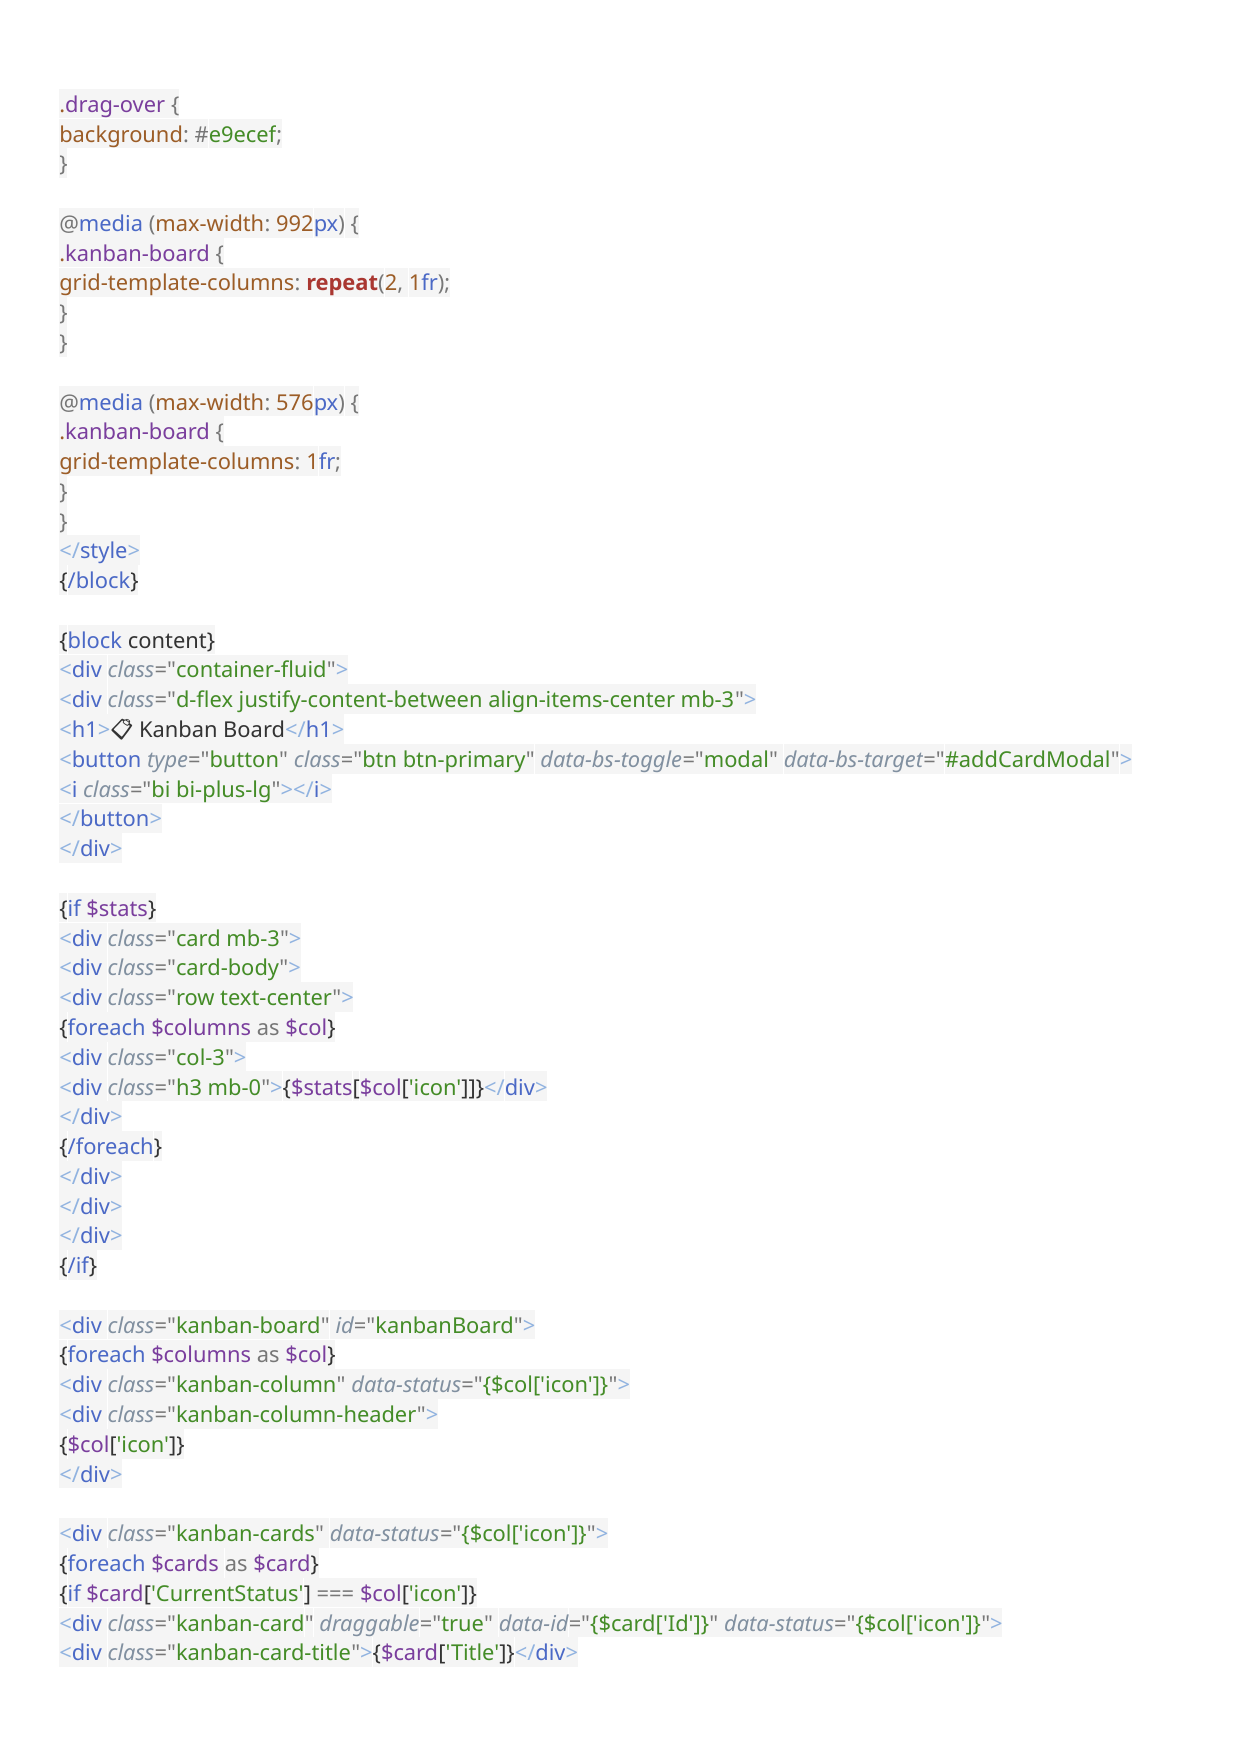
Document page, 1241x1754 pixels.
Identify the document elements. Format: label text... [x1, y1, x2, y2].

text {$col['icon']} [59, 1429, 1181, 1459]
text </div> [59, 1101, 1181, 1131]
text </button> [59, 803, 1181, 833]
text {foreach $cards as $card} [59, 1548, 1181, 1578]
text <button type="button" class="btn btn-primary" data-bs-toggle="modal" data-bs-target="#addCardModal"> [59, 744, 1181, 774]
text <h1>📋 Kanban Board</h1> [59, 714, 1181, 744]
text <div class="kanban-column" data-status="{$col['icon']}"> [59, 1369, 1181, 1399]
text </div> [59, 1220, 1181, 1250]
text @media (max-width: 992px) { [59, 208, 1181, 238]
text <div class="card-body"> [59, 952, 1181, 982]
text <div class="kanban-card" draggable="true" data-id="{$card['Id']}" data-status="{$col['icon']}"> [59, 1607, 1181, 1637]
text {foreach $columns as $col} [59, 1012, 1181, 1042]
text {/foreach} [59, 1131, 1181, 1161]
text <i class="bi bi-plus-lg"></i> [59, 774, 1181, 803]
text } [59, 506, 1181, 535]
text </style> [59, 535, 1181, 565]
text <div class="card mb-3"> [59, 922, 1181, 952]
text } [59, 148, 1181, 178]
text <div class="row text-center"> [59, 982, 1181, 1012]
text {/block} [59, 565, 1181, 595]
text </div> [59, 1191, 1181, 1220]
text </div> [59, 1459, 1181, 1488]
text <div class="col-3"> [59, 1042, 1181, 1071]
text grid-template-columns: repeat(2, 1fr); [59, 267, 1181, 297]
text .kanban-board { [59, 238, 1181, 267]
text {foreach $columns as $col} [59, 1339, 1181, 1369]
text grid-template-columns: 1fr; [59, 446, 1181, 476]
text {block content} [59, 625, 1181, 654]
text </div> [59, 1161, 1181, 1191]
text } [59, 297, 1181, 327]
text } [59, 476, 1181, 506]
text <div class="d-flex justify-content-between align-items-center mb-3"> [59, 684, 1181, 714]
text background: #e9ecef; [59, 118, 1181, 148]
text </div> [59, 833, 1181, 863]
text <div class="kanban-cards" data-status="{$col['icon']}"> [59, 1518, 1181, 1548]
text <div class="kanban-board" id="kanbanBoard"> [59, 1310, 1181, 1339]
text <div class="kanban-card-title">{$card['Title']}</div> [59, 1637, 1181, 1667]
text {if $card['CurrentStatus'] === $col['icon']} [59, 1578, 1181, 1607]
text <div class="container-fluid"> [59, 654, 1181, 684]
text <div class="h3 mb-0">{$stats[$col['icon']]}</div> [59, 1071, 1181, 1101]
text } [59, 327, 1181, 357]
text {/if} [59, 1250, 1181, 1280]
text {if $stats} [59, 893, 1181, 922]
text .drag-over { [59, 89, 1181, 118]
text .kanban-board { [59, 416, 1181, 446]
text @media (max-width: 576px) { [59, 386, 1181, 416]
text <div class="kanban-column-header"> [59, 1399, 1181, 1429]
